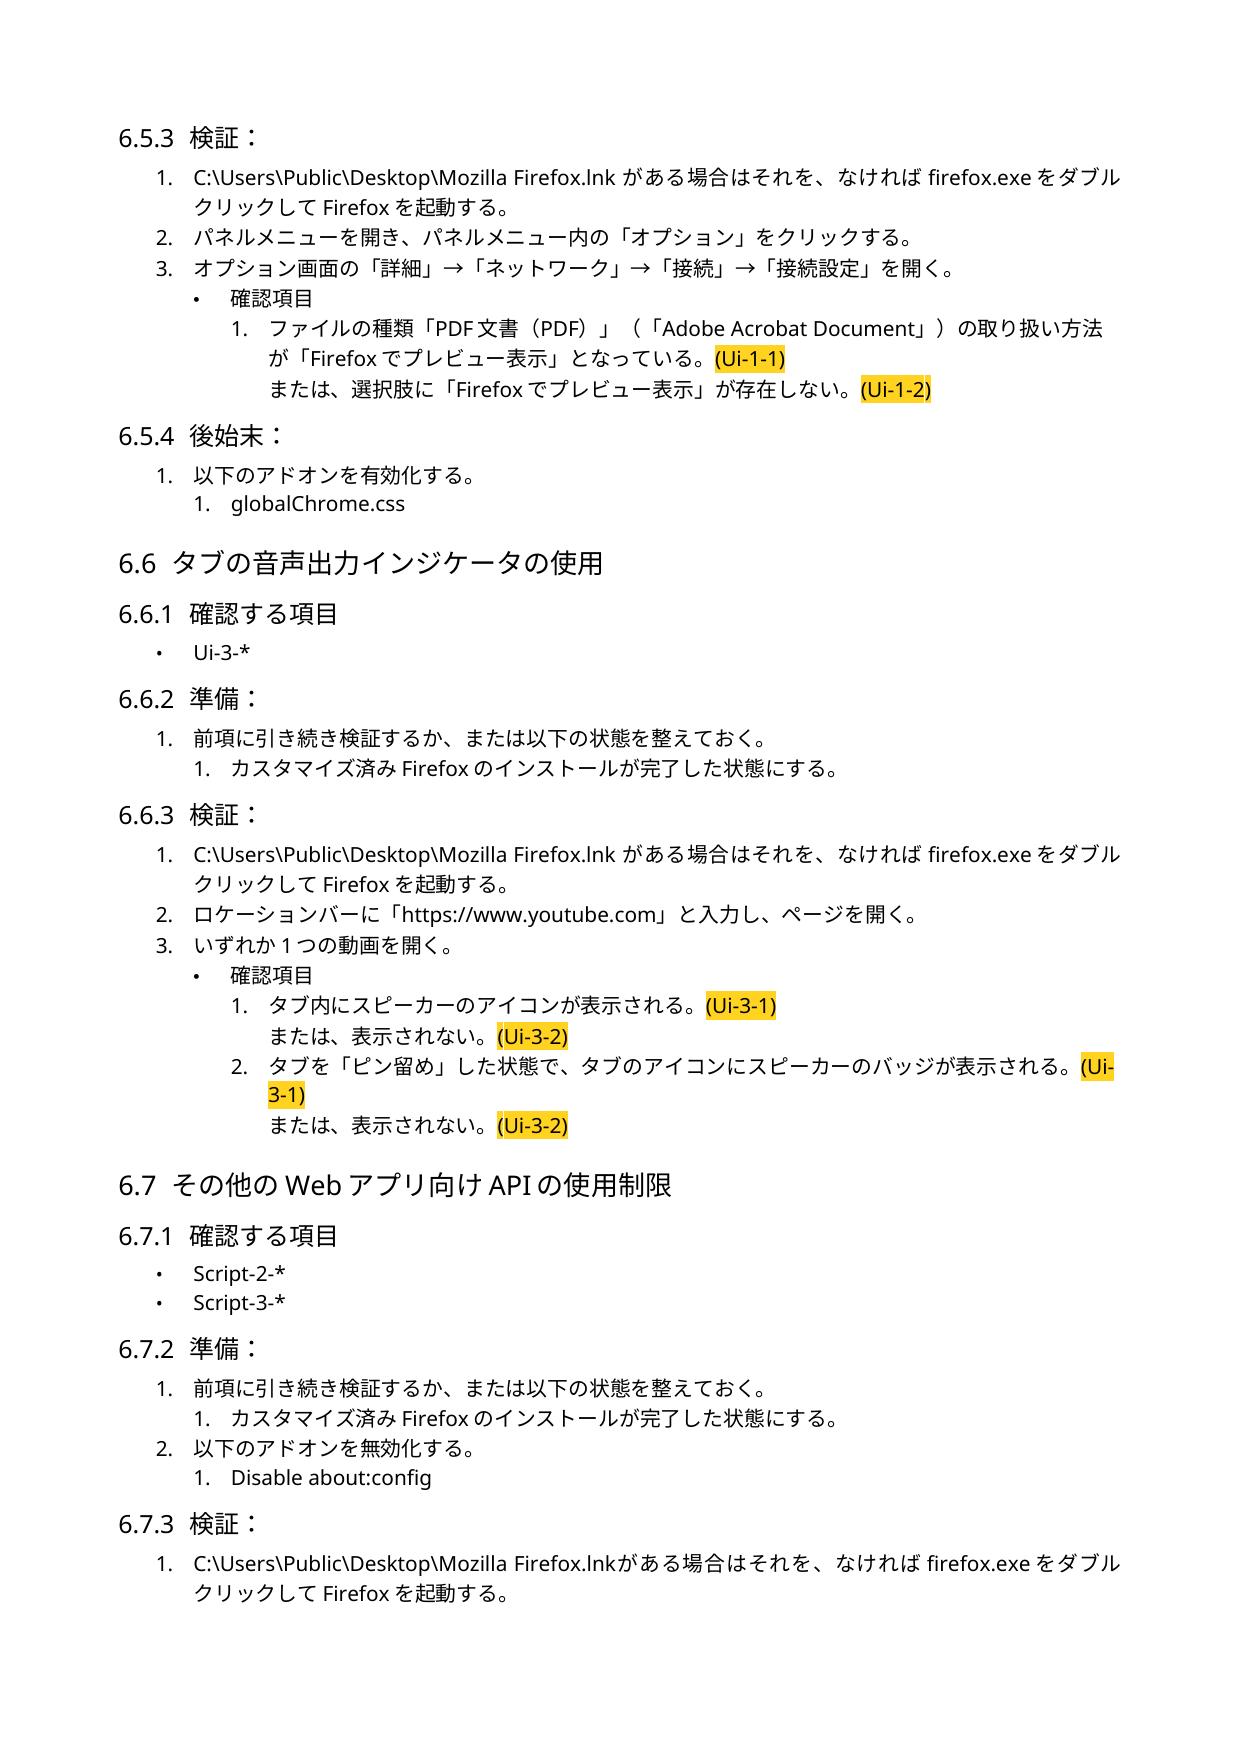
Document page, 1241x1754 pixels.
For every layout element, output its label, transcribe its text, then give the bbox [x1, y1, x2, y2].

list C:\Users\Public\Desktop\Mozilla Firefox.lnkがある場合はそれを、なければfirefox.exeをダブルクリックしてFirefoxを起動する。 [156, 1547, 1122, 1607]
list ロケーションバーに「https://www.youtube.com」と入力し、ページを開く。 [156, 899, 1122, 929]
subtitle 後始末： [118, 416, 1122, 452]
subtitle 検証： [118, 795, 1122, 832]
list C:\Users\Public\Desktop\Mozilla Firefox.lnk がある場合はそれを、なければfirefox.exeをダブルクリックしてFirefoxを起動する。 [156, 838, 1122, 899]
list カスタマイズ済みFirefoxのインストールが完了した状態にする。 [193, 1402, 1122, 1432]
list Script-2-* [156, 1259, 1122, 1288]
subtitle その他のWebアプリ向けAPIの使用制限 [118, 1164, 1122, 1203]
list パネルメニューを開き、パネルメニュー内の「オプション」をクリックする。 [156, 221, 1122, 252]
list globalChrome.css [193, 489, 1122, 518]
subtitle 確認する項目 [118, 1216, 1122, 1253]
list Ui-3-* [156, 638, 1122, 666]
subtitle 準備： [118, 679, 1122, 715]
list 前項に引き続き検証するか、または以下の状態を整えておく。 [156, 1372, 1122, 1402]
subtitle 準備： [118, 1329, 1122, 1365]
list いずれか1つの動画を開く。 [156, 929, 1122, 959]
list オプション画面の「詳細」→「ネットワーク」→「接続」→「接続設定」を開く。 [156, 252, 1122, 282]
list タブ内にスピーカーのアイコンが表示される。(Ui-3-1) または、表示されない。(Ui-3-2) [231, 989, 1122, 1050]
list カスタマイズ済みFirefoxのインストールが完了した状態にする。 [193, 752, 1122, 782]
list 前項に引き続き検証するか、または以下の状態を整えておく。 [156, 722, 1122, 752]
subtitle タブの音声出力インジケータの使用 [118, 542, 1122, 582]
list C:\Users\Public\Desktop\Mozilla Firefox.lnk がある場合はそれを、なければfirefox.exeをダブルクリックしてFirefoxを起動する。 [156, 161, 1122, 221]
list Script-3-* [156, 1288, 1122, 1316]
subtitle 確認する項目 [118, 595, 1122, 631]
list Disable about:config [193, 1463, 1122, 1491]
list ファイルの種類「PDF文書（PDF）」（「Adobe Acrobat Document」）の取り扱い方法が「Firefoxでプレビュー表示」となっている。(Ui-1-1) または、選択肢に「Firefoxでプレビュー表示」が存在しない。(Ui-1-2) [231, 312, 1122, 403]
subtitle 検証： [118, 1504, 1122, 1540]
list 以下のアドオンを有効化する。 [156, 459, 1122, 489]
subtitle 検証： [118, 118, 1122, 154]
list タブを「ピン留め」した状態で、タブのアイコンにスピーカーのバッジが表示される。(Ui-3-1) または、表示されない。(Ui-3-2) [231, 1050, 1122, 1139]
list 確認項目 [193, 959, 1122, 989]
list 確認項目 [193, 282, 1122, 312]
list 以下のアドオンを無効化する。 [156, 1432, 1122, 1463]
